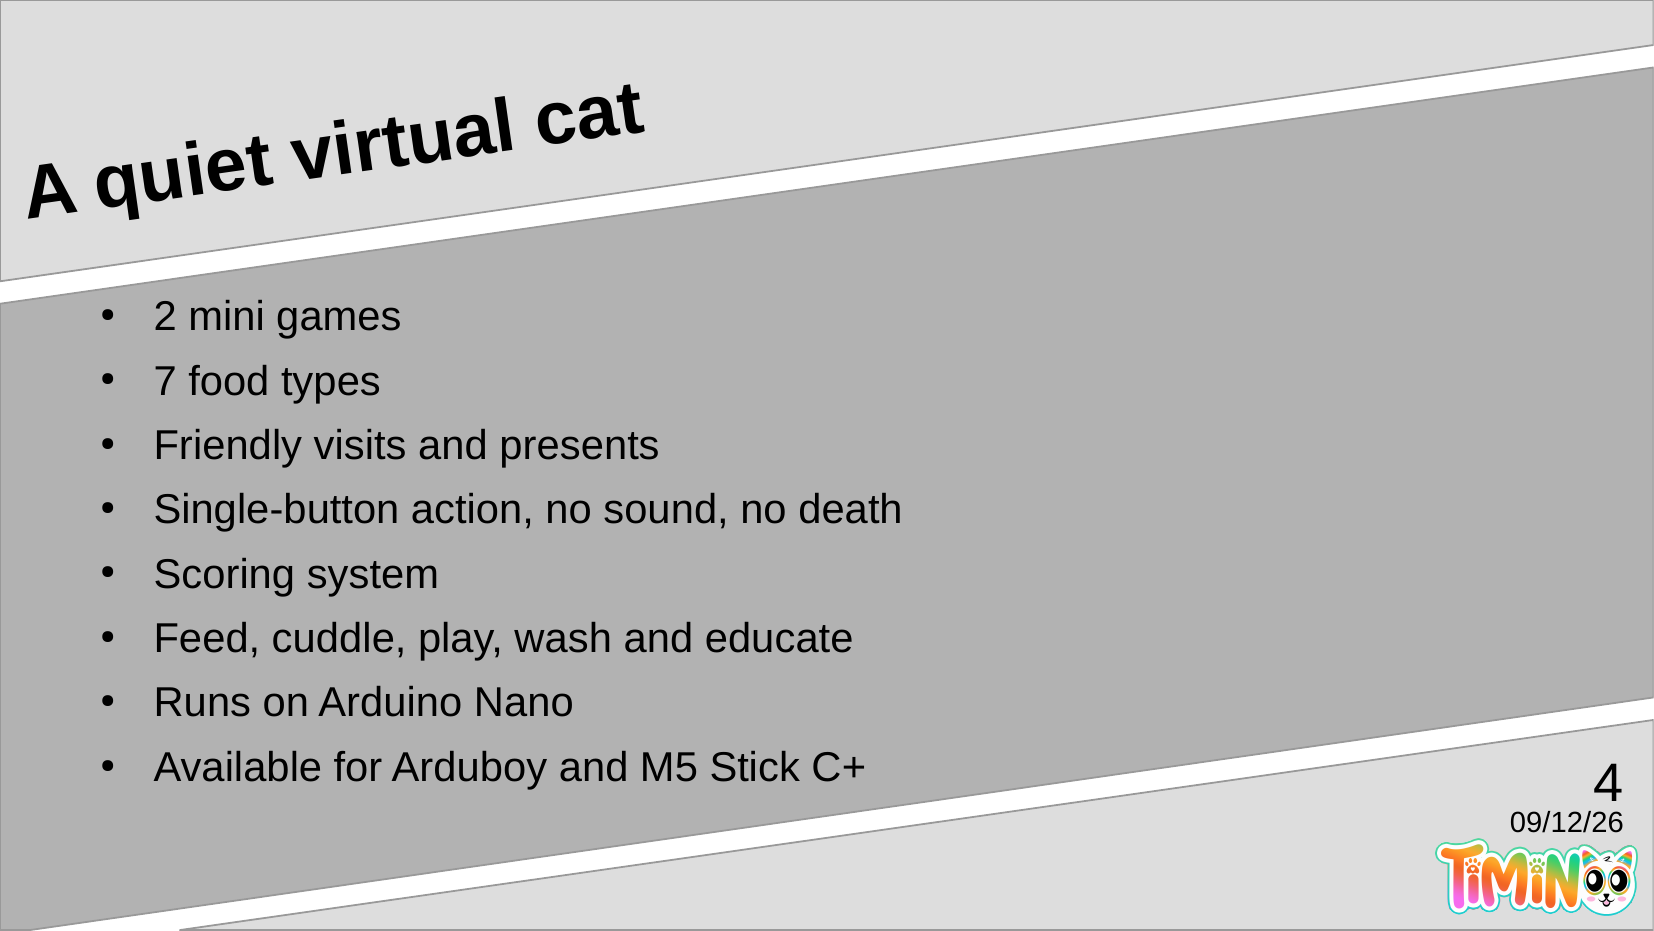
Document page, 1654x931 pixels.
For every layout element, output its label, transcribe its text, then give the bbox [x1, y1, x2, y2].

list 2 mini games 7 food types Friendly visits and presents Single-button action, no sound, no death Scoring system Feed, cuddle, play, wash and educate Runs on Arduino Nano Available for Arduboy and M5 Stick C+ [82, 292, 1538, 833]
title A quiet virtual cat [11, 0, 1496, 272]
picture [1435, 838, 1638, 916]
